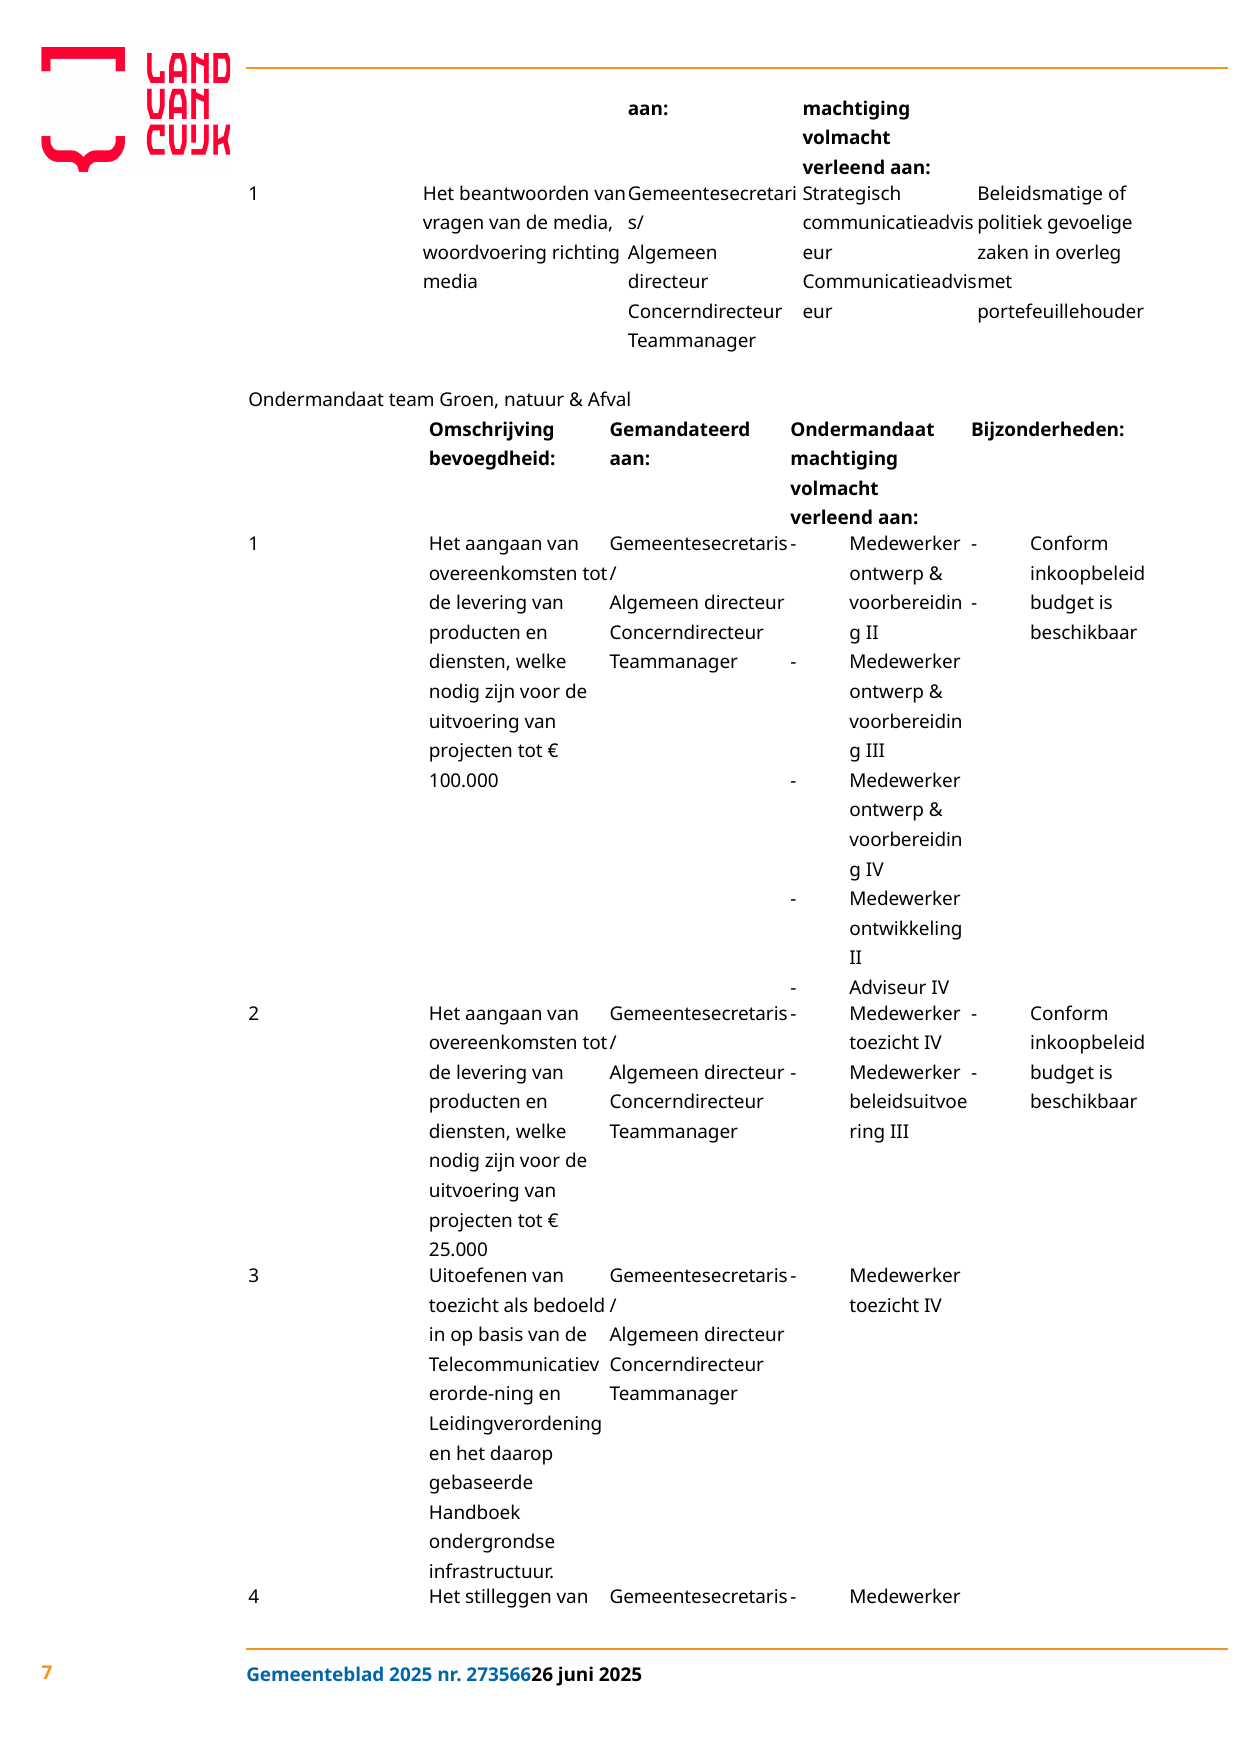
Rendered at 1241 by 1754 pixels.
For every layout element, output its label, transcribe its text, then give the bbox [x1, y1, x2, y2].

table_header Gemandateerd aan: [609, 416, 790, 530]
text Ondermandaat team Groen, natuur & Afval [248, 386, 1152, 412]
table_header aan: [628, 95, 802, 180]
table_cell Gemeentesecretaris/ Algemeen directeur Concerndirecteur Teammanager [609, 1262, 790, 1584]
table_cell 3 [248, 1262, 429, 1584]
table_cell 2 [248, 1000, 429, 1262]
table_cell Conform inkoopbeleid budget is beschikbaar [971, 530, 1152, 1000]
table_header [423, 95, 628, 180]
table_cell Beleidsmatige of politiek gevoelige zaken in overleg met portefeuillehouder [977, 180, 1152, 353]
table_cell Medewerker [790, 1584, 971, 1609]
table_header machtiging volmacht verleend aan: [802, 95, 977, 180]
table_header [248, 95, 423, 180]
table_cell [971, 1584, 1152, 1609]
table_header Bijzonderheden: [971, 416, 1152, 530]
table_cell Conform inkoopbeleid budget is beschikbaar [971, 1000, 1152, 1262]
table_cell Gemeentesecretaris/ Algemeen directeur Concerndirecteur Teammanager [609, 530, 790, 1000]
table_cell 4 [248, 1584, 429, 1609]
table_cell Medewerker toezicht IV Medewerker beleidsuitvoering III [790, 1000, 971, 1262]
table_cell Gemeentesecretaris/ Algemeen directeur Concerndirecteur Teammanager [628, 180, 802, 353]
table_cell Uitoefenen van toezicht als bedoeld in op basis van de Telecommunicatieverorde-ning en Leidingverordening en het daarop gebaseerde Handboek ondergrondse infrastructuur. [429, 1262, 609, 1584]
table_cell Strategisch communicatieadviseur Communicatieadviseur [802, 180, 977, 353]
table_cell Het aangaan van overeenkomsten tot de levering van producten en diensten, welke nodig zijn voor de uitvoering van projecten tot € 100.000 [429, 530, 609, 1000]
table_header Omschrijving bevoegdheid: [429, 416, 609, 530]
table_cell Gemeentesecretaris [609, 1584, 790, 1609]
table_cell Medewerker ontwerp & voorbereiding II Medewerker ontwerp & voorbereiding III Medewerker ontwerp & voorbereiding IV Medewerker ontwikkeling II Adviseur IV [790, 530, 971, 1000]
table_cell [971, 1262, 1152, 1584]
table_cell Het stilleggen van [429, 1584, 609, 1609]
table_cell Medewerker toezicht IV [790, 1262, 971, 1584]
table_cell 1 [248, 180, 423, 353]
table_cell Het beantwoorden van vragen van de media, woordvoering richting media [423, 180, 628, 353]
table_cell Het aangaan van overeenkomsten tot de levering van producten en diensten, welke nodig zijn voor de uitvoering van projecten tot € 25.000 [429, 1000, 609, 1262]
table_header [977, 95, 1152, 180]
picture [41, 47, 231, 172]
table_cell Gemeentesecretaris/ Algemeen directeur Concerndirecteur Teammanager [609, 1000, 790, 1262]
table_header [248, 416, 429, 530]
table_cell 1 [248, 530, 429, 1000]
table_header Ondermandaat machtiging volmacht verleend aan: [790, 416, 971, 530]
